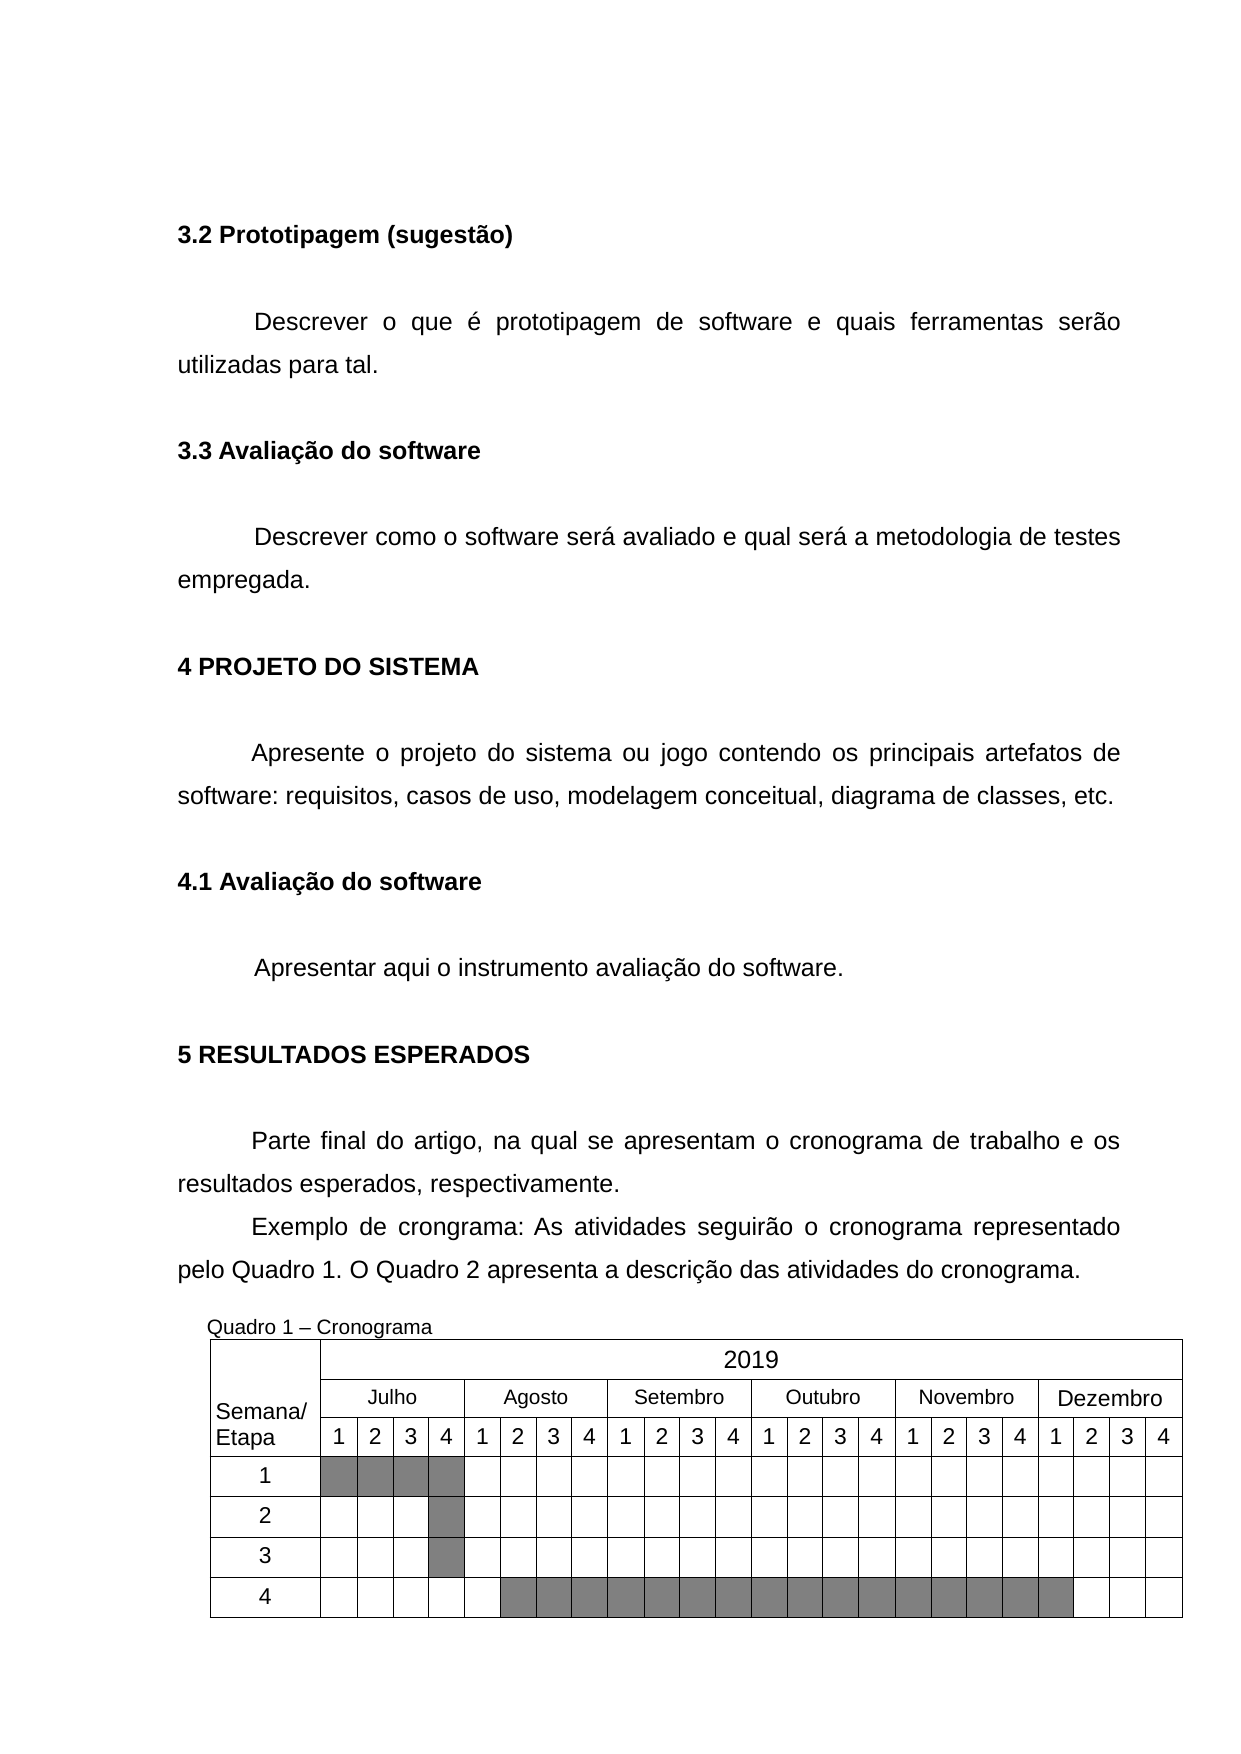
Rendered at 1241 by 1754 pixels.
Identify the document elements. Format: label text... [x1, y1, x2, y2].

table_cell [1074, 1457, 1109, 1496]
table_cell 3 [537, 1418, 571, 1456]
table_cell [967, 1578, 1002, 1617]
table_cell [1146, 1457, 1182, 1496]
table_cell [321, 1497, 357, 1537]
table_cell [645, 1497, 679, 1537]
table_cell 1 [608, 1418, 644, 1456]
table_cell [932, 1497, 966, 1537]
table_cell [358, 1578, 393, 1617]
table_cell [1003, 1497, 1038, 1537]
table_cell [788, 1538, 822, 1577]
table_cell [358, 1538, 393, 1577]
table_cell [1074, 1538, 1109, 1577]
table_cell 2 [211, 1497, 320, 1537]
table_cell [1110, 1538, 1145, 1577]
table_cell Julho [321, 1380, 464, 1417]
table_cell [752, 1457, 787, 1496]
table_cell [1074, 1497, 1109, 1537]
table_cell [788, 1457, 822, 1496]
table_cell [932, 1538, 966, 1577]
table_cell [823, 1578, 858, 1617]
table_cell [859, 1578, 895, 1617]
table_cell 4 [572, 1418, 607, 1456]
table_cell 1 [896, 1418, 931, 1456]
table_cell [932, 1578, 966, 1617]
table_cell [823, 1538, 858, 1577]
table_cell Outubro [752, 1380, 895, 1417]
table_cell [896, 1578, 931, 1617]
table_cell [465, 1457, 500, 1496]
text Descrever o que é prototipagem de software e quais ferramentas serão utilizadas para tal. [177, 307, 1122, 378]
table_cell [537, 1497, 571, 1537]
table_cell Novembro [896, 1380, 1038, 1417]
table_cell [394, 1538, 428, 1577]
table_cell [896, 1538, 931, 1577]
table_cell [1039, 1457, 1073, 1496]
table_cell [608, 1578, 644, 1617]
table_cell 3 [967, 1418, 1002, 1456]
text 3.3 Avaliação do software [177, 436, 1122, 465]
table_cell [1074, 1578, 1109, 1617]
table_cell [429, 1497, 464, 1537]
table_cell 1 [211, 1457, 320, 1496]
table_cell 2 [1074, 1418, 1109, 1456]
table_cell [501, 1497, 536, 1537]
text 5 RESULTADOS ESPERADOS [177, 1040, 1122, 1068]
table_cell [1110, 1497, 1145, 1537]
table_cell [896, 1497, 931, 1537]
table_cell [537, 1457, 571, 1496]
table_cell [1146, 1497, 1182, 1537]
table_cell 2 [358, 1418, 393, 1456]
table_cell [680, 1578, 715, 1617]
table_cell [752, 1497, 787, 1537]
table_cell [572, 1457, 607, 1496]
table_cell 3 [680, 1418, 715, 1456]
table_cell [394, 1457, 428, 1496]
table_cell [429, 1457, 464, 1496]
table_cell [1039, 1497, 1073, 1537]
table_cell [823, 1497, 858, 1537]
table_cell [859, 1457, 895, 1496]
table_cell [358, 1497, 393, 1537]
table_cell [823, 1457, 858, 1496]
table_cell [1039, 1578, 1073, 1617]
table_cell [465, 1497, 500, 1537]
table_cell 3 [1110, 1418, 1145, 1456]
text 4.1 Avaliação do software [177, 867, 1122, 896]
table_cell 1 [1039, 1418, 1073, 1456]
table_cell [1146, 1578, 1182, 1617]
text Apresente o projeto do sistema ou jogo contendo os principais artefatos de software: requisitos, casos de uso, modelagem conceitual, diagrama de classes, etc. [177, 738, 1122, 810]
table_cell [680, 1497, 715, 1537]
text 3.2 Prototipagem (sugestão) [177, 220, 1122, 249]
table_cell 1 [465, 1418, 500, 1456]
table_cell [537, 1538, 571, 1577]
table_cell [321, 1538, 357, 1577]
table_cell [1039, 1538, 1073, 1577]
text 4 PROJETO DO SISTEMA [177, 652, 1122, 680]
table_cell 2 [501, 1418, 536, 1456]
table_cell 2 [788, 1418, 822, 1456]
table_cell [572, 1497, 607, 1537]
table_cell [501, 1578, 536, 1617]
table_cell [645, 1457, 679, 1496]
table_cell 4 [716, 1418, 751, 1456]
table_cell [1110, 1457, 1145, 1496]
table_cell [608, 1538, 644, 1577]
table_cell 2 [932, 1418, 966, 1456]
table_cell Setembro [608, 1380, 751, 1417]
text Quadro 1 – Cronograma [177, 1315, 1122, 1339]
table_cell [501, 1538, 536, 1577]
table_cell 1 [321, 1418, 357, 1456]
table_cell [752, 1578, 787, 1617]
table_cell [752, 1538, 787, 1577]
table_cell [321, 1457, 357, 1496]
table_cell [572, 1578, 607, 1617]
table_cell [608, 1497, 644, 1537]
table_cell [680, 1457, 715, 1496]
table_cell [788, 1578, 822, 1617]
table_cell [788, 1497, 822, 1537]
table_cell 4 [1003, 1418, 1038, 1456]
text Exemplo de crongrama: As atividades seguirão o cronograma representado pelo Quadro 1. O Quadro 2 apresenta a descrição das atividades do cronograma. [177, 1212, 1122, 1284]
table_cell [1003, 1457, 1038, 1496]
table_cell [358, 1457, 393, 1496]
text Parte final do artigo, na qual se apresentam o cronograma de trabalho e os resultados esperados, respectivamente. [177, 1126, 1122, 1198]
table_cell 4 [1146, 1418, 1182, 1456]
table_cell [465, 1578, 500, 1617]
table_cell [1146, 1538, 1182, 1577]
table_header Semana/Etapa [211, 1340, 320, 1456]
table_cell Dezembro [1039, 1380, 1182, 1417]
table_cell [645, 1538, 679, 1577]
table_cell [716, 1538, 751, 1577]
table_cell [967, 1497, 1002, 1537]
table_cell [465, 1538, 500, 1577]
table_cell [680, 1538, 715, 1577]
table_cell [572, 1538, 607, 1577]
table_cell [1110, 1578, 1145, 1617]
table_cell [932, 1457, 966, 1496]
text Descrever como o software será avaliado e qual será a metodologia de testes empregada. [177, 522, 1122, 594]
table_cell 4 [859, 1418, 895, 1456]
table_cell [429, 1578, 464, 1617]
table_cell [394, 1497, 428, 1537]
table_cell [896, 1457, 931, 1496]
table_cell [1003, 1578, 1038, 1617]
table_cell [321, 1578, 357, 1617]
table_cell 4 [429, 1418, 464, 1456]
table_cell [859, 1497, 895, 1537]
table_cell [394, 1578, 428, 1617]
table_cell [716, 1497, 751, 1537]
table_cell 2 [645, 1418, 679, 1456]
table_cell [645, 1578, 679, 1617]
text Apresentar aqui o instrumento avaliação do software. [177, 953, 1122, 982]
table_cell [716, 1457, 751, 1496]
table_cell [608, 1457, 644, 1496]
table_cell [501, 1457, 536, 1496]
table_cell [429, 1538, 464, 1577]
table_cell 1 [752, 1418, 787, 1456]
table_cell Agosto [465, 1380, 607, 1417]
table_cell [537, 1578, 571, 1617]
table_cell 3 [823, 1418, 858, 1456]
table_cell 3 [394, 1418, 428, 1456]
table_cell [1003, 1538, 1038, 1577]
table_cell [716, 1578, 751, 1617]
table_header 2019 [321, 1340, 1182, 1379]
table_cell [967, 1457, 1002, 1496]
table_cell [967, 1538, 1002, 1577]
table_cell 3 [211, 1538, 320, 1577]
table_cell 4 [211, 1578, 320, 1617]
table_cell [859, 1538, 895, 1577]
